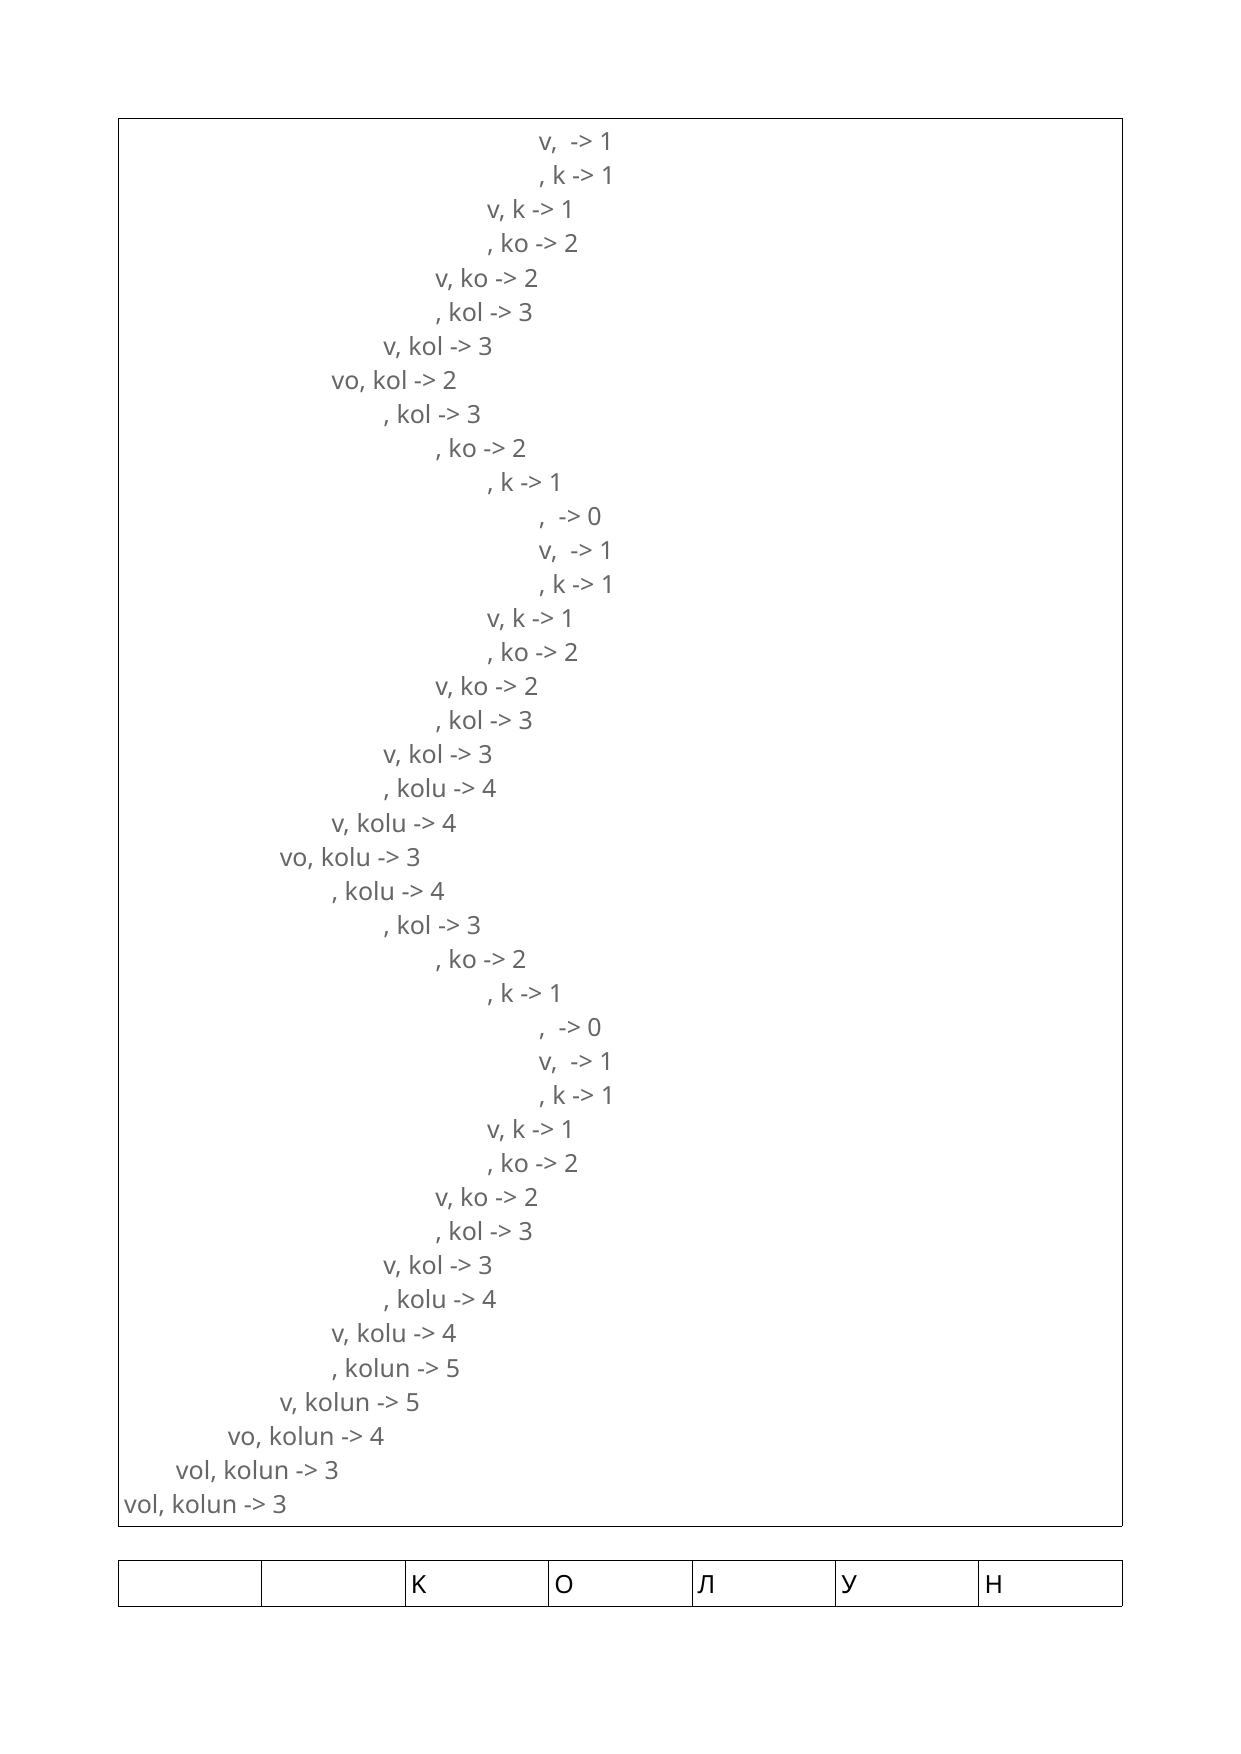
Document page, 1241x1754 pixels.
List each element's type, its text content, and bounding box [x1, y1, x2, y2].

table_header O [549, 1561, 692, 1606]
table_header [119, 1561, 261, 1606]
table_header K [406, 1561, 548, 1606]
table_header Л [693, 1561, 835, 1606]
table_header У [836, 1561, 978, 1606]
table_header Н [979, 1561, 1122, 1606]
table_header [262, 1561, 405, 1606]
table_header v, -> 1 , k -> 1 v, k -> 1 , ko -> 2 v, ko -> 2 , kol -> 3 v, kol -> 3 vo, kol -> 2 , kol -> 3 , ko -> 2 , k -> 1 , -> 0 v, -> 1 , k -> 1 v, k -> 1 , ko -> 2 v, ko -> 2 , kol -> 3 v, kol -> 3 , kolu -> 4 v, kolu -> 4 vo, kolu -> 3 , kolu -> 4 , kol -> 3 , ko -> 2 , k -> 1 , -> 0 v, -> 1 , k -> 1 v, k -> 1 , ko -> 2 v, ko -> 2 , kol -> 3 v, kol -> 3 , kolu -> 4 v, kolu -> 4 , kolun -> 5 v, kolun -> 5 vo, kolun -> 4 vol, kolun -> 3 vol, kolun -> 3 [119, 119, 1122, 1526]
